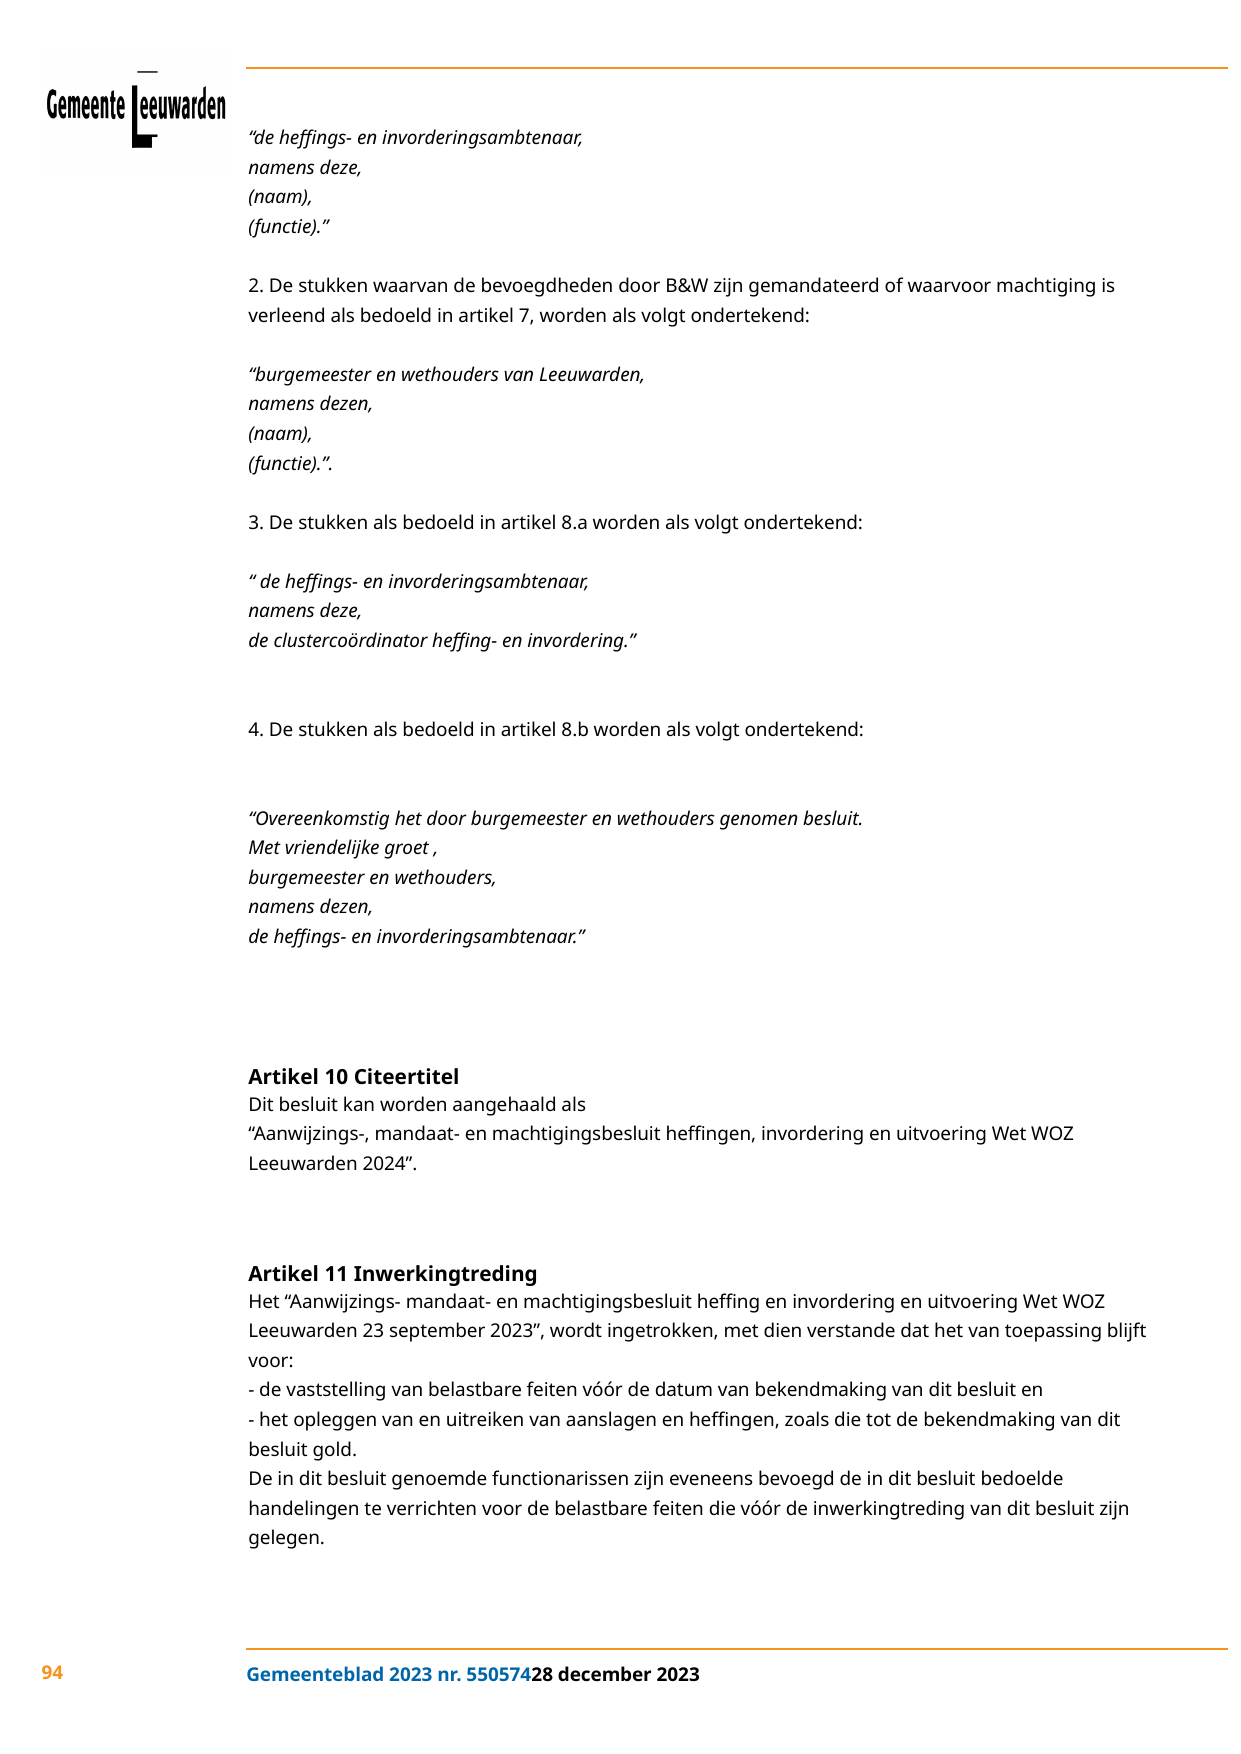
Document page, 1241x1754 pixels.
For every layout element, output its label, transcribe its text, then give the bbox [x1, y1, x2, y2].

text “Aanwijzings-, mandaat- en machtigingsbesluit heffingen, invordering en uitvoering Wet WOZ Leeuwarden 2024”. [248, 1120, 1152, 1176]
text (naam), [248, 183, 1152, 209]
picture [41, 47, 231, 172]
text namens dezen, [248, 893, 1152, 919]
text De in dit besluit genoemde functionarissen zijn eveneens bevoegd de in dit besluit bedoelde handelingen te verrichten voor de belastbare feiten die vóór de inwerkingtreding van dit besluit zijn gelegen. [248, 1465, 1152, 1550]
text (functie).” [248, 213, 1152, 239]
text “burgemeester en wethouders van Leeuwarden, [248, 361, 1152, 387]
text Artikel 10 Citeertitel [248, 1062, 1152, 1091]
text - de vaststelling van belastbare feiten vóór de datum van bekendmaking van dit besluit en [248, 1377, 1152, 1402]
text - het opleggen van en uitreiken van aanslagen en heffingen, zoals die tot de bekendmaking van dit besluit gold. [248, 1406, 1152, 1462]
text Dit besluit kan worden aangehaald als [248, 1091, 1152, 1116]
text 2. De stukken waarvan de bevoegdheden door B&W zijn gemandateerd of waarvoor machtiging is verleend als bedoeld in artikel 7, worden als volgt ondertekend: [248, 272, 1152, 328]
text (functie).”. [248, 450, 1152, 476]
text namens deze, [248, 154, 1152, 180]
text namens deze, [248, 598, 1152, 623]
text Met vriendelijke groet , [248, 834, 1152, 860]
text de clustercoördinator heffing- en invordering.” [248, 627, 1152, 653]
text 4. De stukken als bedoeld in artikel 8.b worden als volgt ondertekend: [248, 716, 1152, 742]
text burgemeester en wethouders, [248, 864, 1152, 890]
text namens dezen, [248, 391, 1152, 416]
text Het “Aanwijzings- mandaat- en machtigingsbesluit heffing en invordering en uitvoering Wet WOZ Leeuwarden 23 september 2023”, wordt ingetrokken, met dien verstande dat het van toepassing blijft voor: [248, 1288, 1152, 1373]
text (naam), [248, 420, 1152, 446]
text Artikel 11 Inwerkingtreding [248, 1259, 1152, 1288]
text “de heffings- en invorderingsambtenaar, [248, 124, 1152, 150]
text “ de heffings- en invorderingsambtenaar, [248, 568, 1152, 594]
text 3. De stukken als bedoeld in artikel 8.a worden als volgt ondertekend: [248, 509, 1152, 535]
text de heffings- en invorderingsambtenaar.” [248, 923, 1152, 949]
text “Overeenkomstig het door burgemeester en wethouders genomen besluit. [248, 805, 1152, 831]
